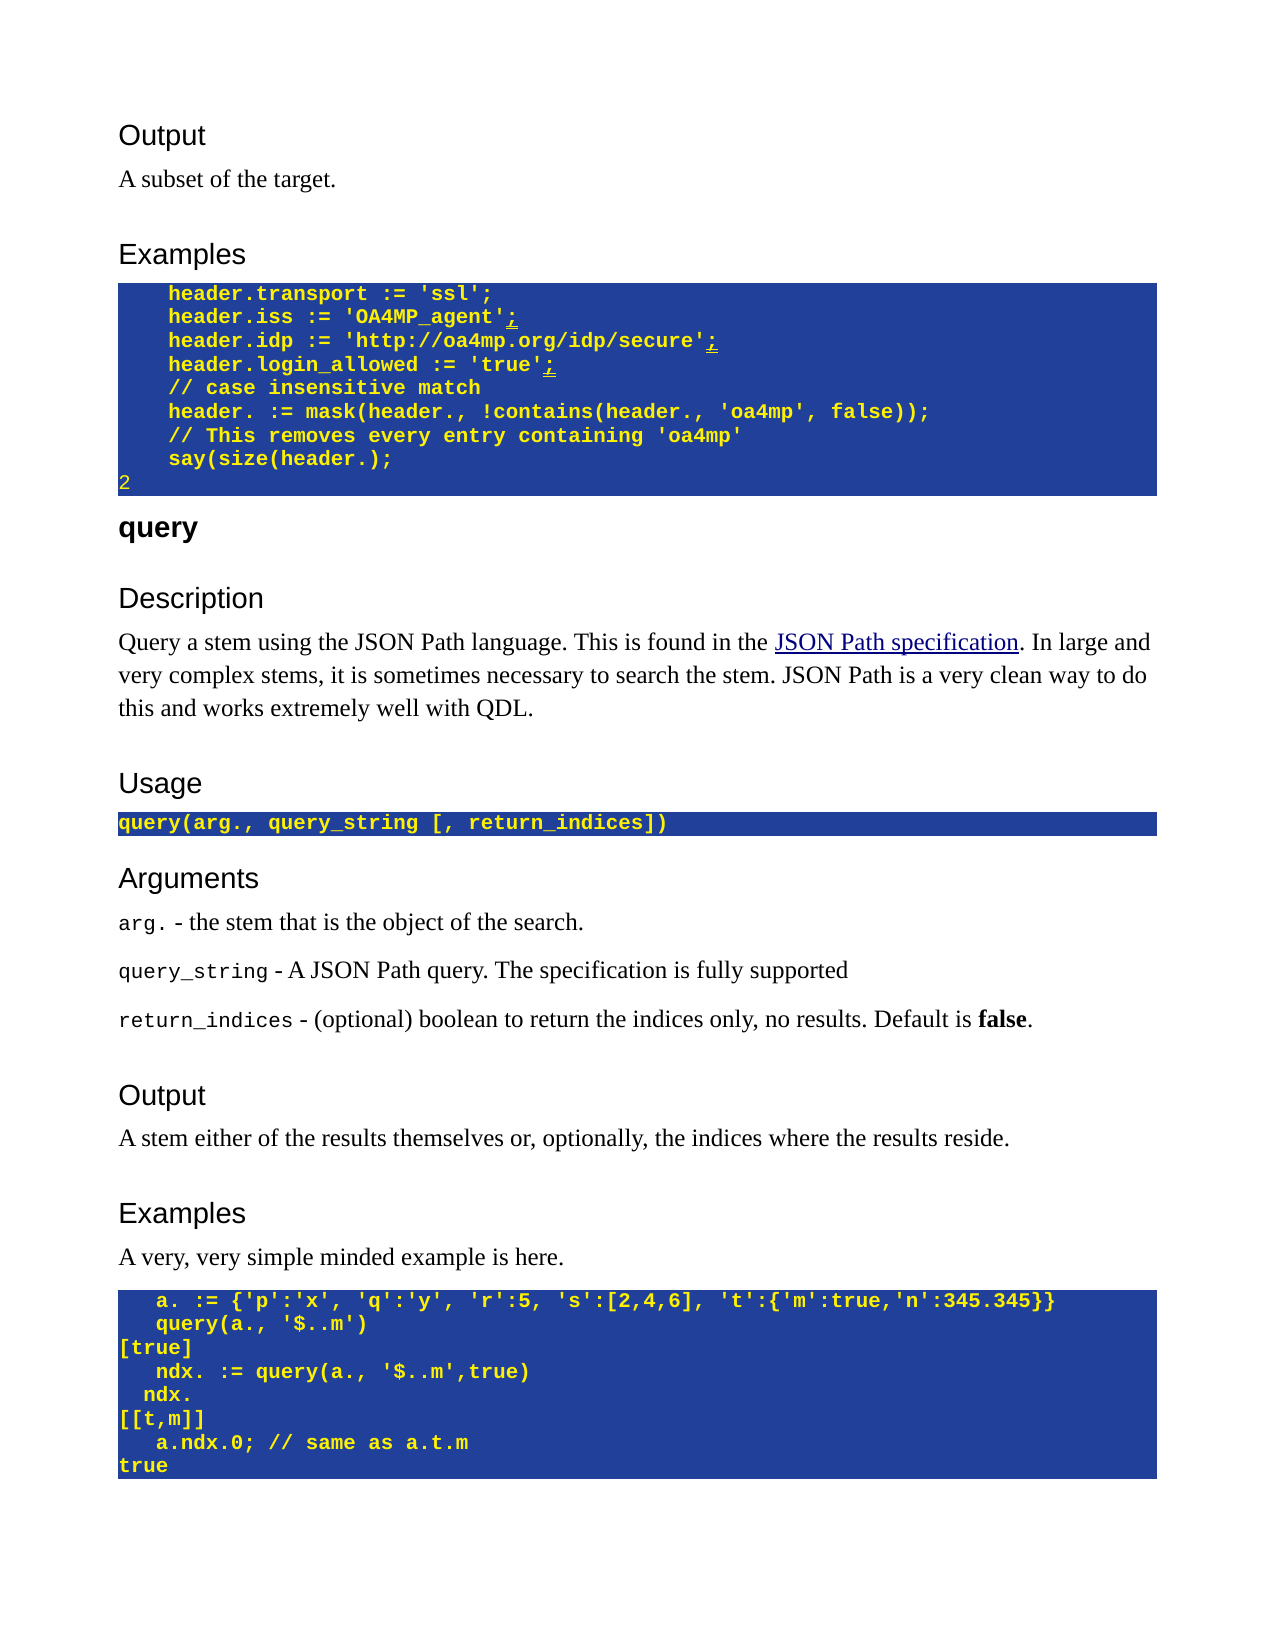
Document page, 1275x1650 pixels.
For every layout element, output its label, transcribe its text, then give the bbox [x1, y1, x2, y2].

text true [118, 1455, 1157, 1479]
text Query a stem using the JSON Path language. This is found in the JSON Path specification. In large and very complex stems, it is sometimes necessary to search the stem. JSON Path is a very clean way to do this and works extremely well with QDL. [118, 627, 1157, 722]
text // case insensitive match [118, 377, 1157, 401]
text query_string - A JSON Path query. The specification is fully supported [118, 955, 1157, 985]
subtitle Examples [118, 1196, 1157, 1230]
text A subset of the target. [118, 164, 1157, 193]
text [true] [118, 1337, 1157, 1361]
text header.transport := 'ssl'; [118, 283, 1157, 306]
subtitle Output [118, 1077, 1157, 1111]
text say(size(header.); [118, 448, 1157, 472]
subtitle Description [118, 581, 1157, 615]
subtitle query [118, 510, 1157, 544]
text 2 [118, 472, 1157, 496]
text // This removes every entry containing 'oa4mp' [118, 425, 1157, 448]
text header.iss := 'OA4MP_agent'; [118, 306, 1157, 330]
text return_indices - (optional) boolean to return the indices only, no results. Default is false. [118, 1004, 1157, 1033]
text a. := {'p':'x', 'q':'y', 'r':5, 's':[2,4,6], 't':{'m':true,'n':345.345}} [118, 1290, 1157, 1313]
text A very, very simple minded example is here. [118, 1242, 1157, 1271]
text arg. - the stem that is the object of the search. [118, 907, 1157, 936]
text query(arg., query_string [, return_indices]) [118, 812, 1157, 836]
subtitle Arguments [118, 861, 1157, 894]
subtitle Examples [118, 237, 1157, 270]
text query(a., '$..m') [118, 1313, 1157, 1337]
text header.login_allowed := 'true'; [118, 354, 1157, 377]
text [[t,m]] [118, 1408, 1157, 1432]
text ndx. [118, 1384, 1157, 1408]
subtitle Usage [118, 766, 1157, 800]
subtitle Output [118, 118, 1157, 152]
text header.idp := 'http://oa4mp.org/idp/secure'; [118, 330, 1157, 354]
text ndx. := query(a., '$..m',true) [118, 1361, 1157, 1384]
text a.ndx.0; // same as a.t.m [118, 1432, 1157, 1455]
text A stem either of the results themselves or, optionally, the indices where the results reside. [118, 1123, 1157, 1152]
text header. := mask(header., !contains(header., 'oa4mp', false)); [118, 401, 1157, 425]
